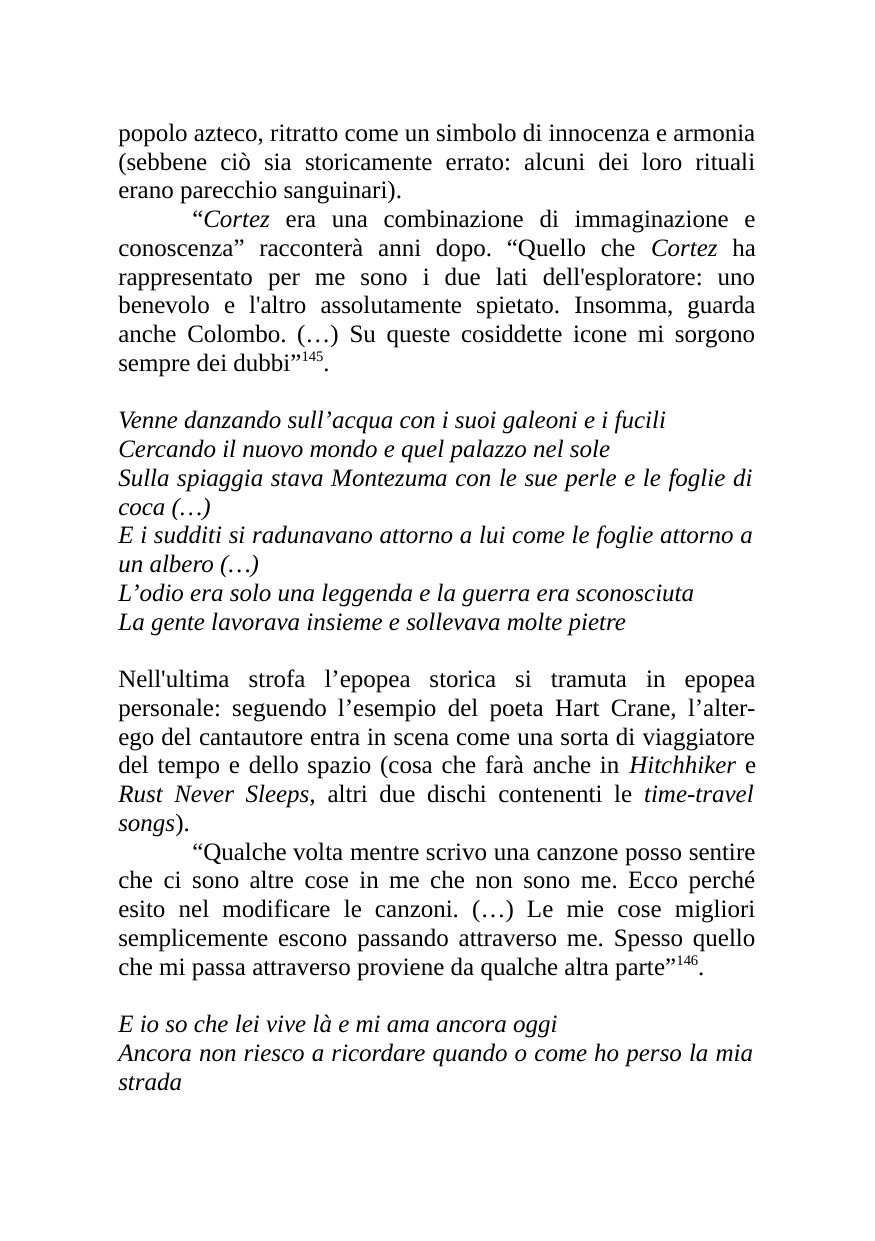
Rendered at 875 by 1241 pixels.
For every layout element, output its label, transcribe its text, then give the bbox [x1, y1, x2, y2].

subtitle E io so che lei vive là e mi ama ancora oggi [118, 1009, 756, 1038]
subtitle L’odio era solo una leggenda e la guerra era sconosciuta [118, 578, 756, 607]
text “Cortez era una combinazione di immaginazione e conoscenza” racconterà anni dopo. “Quello che Cortez ha rappresentato per me sono i due lati dell'esploratore: uno benevolo e l'altro assolutamente spietato. Insomma, guarda anche Colombo. (…) Su queste cosiddette icone mi sorgono sempre dei dubbi”. [118, 204, 756, 377]
text Ancora non riesco a ricordare quando o come ho perso la mia strada [118, 1038, 756, 1096]
subtitle Sulla spiaggia stava Montezuma con le sue perle e le foglie di coca (…) [118, 463, 756, 521]
text Cercando il nuovo mondo e quel palazzo nel sole [118, 434, 756, 463]
text “Qualche volta mentre scrivo una canzone posso sentire che ci sono altre cose in me che non sono me. Ecco perché esito nel modificare le canzoni. (…) Le mie cose migliori semplicemente escono passando attraverso me. Spesso quello che mi passa attraverso proviene da qualche altra parte”. [118, 837, 756, 981]
text Nell'ultima strofa l’epopea storica si tramuta in epopea personale: seguendo l’esempio del poeta Hart Crane, l’alter-ego del cantautore entra in scena come una sorta di viaggiatore del tempo e dello spazio (cosa che farà anche in Hitchhiker e Rust Never Sleeps, altri due dischi contenenti le time-travel songs). [118, 664, 756, 837]
subtitle E i sudditi si radunavano attorno a lui come le foglie attorno a un albero (…) [118, 521, 756, 578]
text popolo azteco, ritratto come un simbolo di innocenza e armonia (sebbene ciò sia storicamente errato: alcuni dei loro rituali erano parecchio sanguinari). [118, 118, 756, 204]
subtitle Venne danzando sull’acqua con i suoi galeoni e i fucili [118, 406, 756, 434]
text La gente lavorava insieme e sollevava molte pietre [118, 607, 756, 636]
